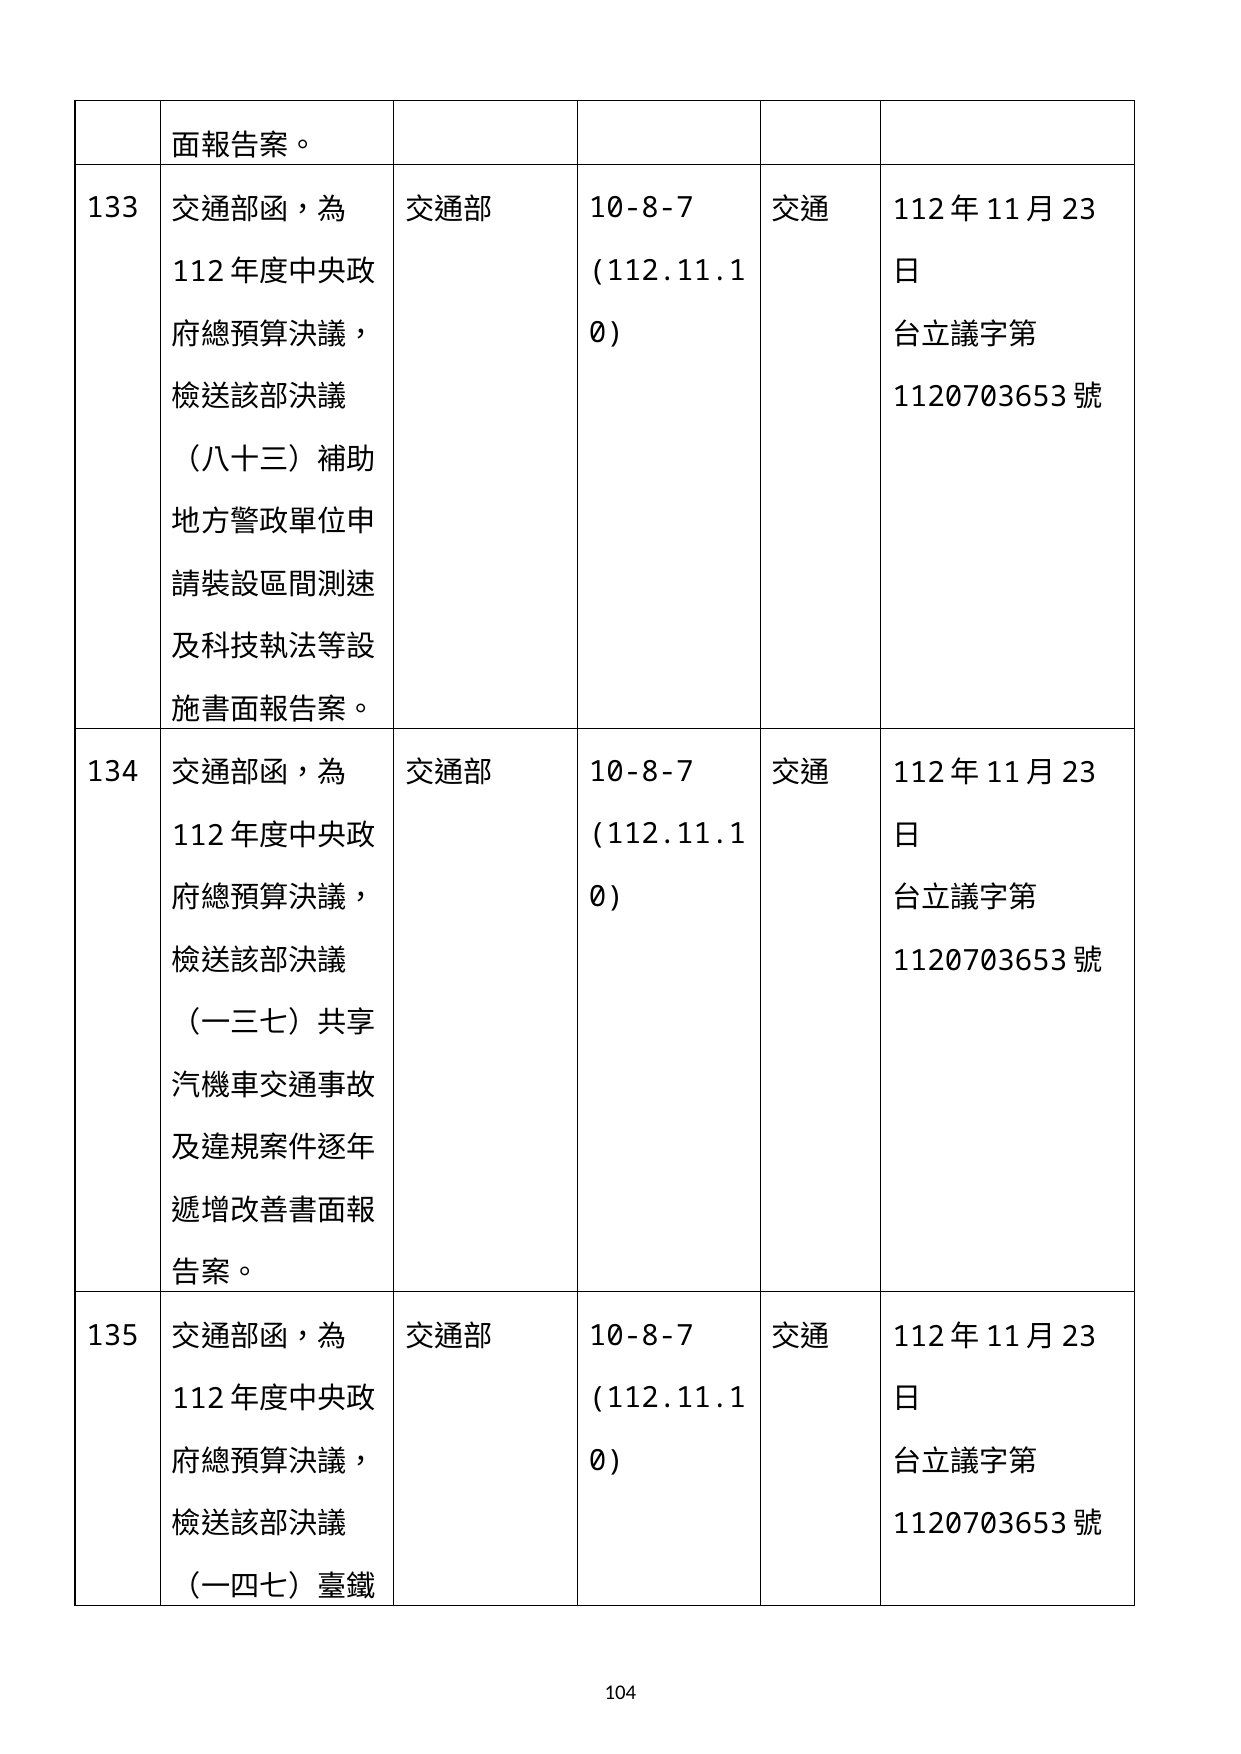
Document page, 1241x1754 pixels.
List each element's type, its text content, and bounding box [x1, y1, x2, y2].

table_cell [761, 101, 880, 164]
table_cell [76, 101, 160, 164]
table_cell 交通部函，為112年度中央政府總預算決議，檢送該部決議（八十三）補助地方警政單位申請裝設區間測速及科技執法等設施書面報告案。 [161, 165, 393, 727]
table_cell 112年11月23日 台立議字第1120703653號 [881, 165, 1134, 727]
table_cell 10-8-7 (112.11.10) [578, 1292, 760, 1604]
table_cell 112年11月23日 台立議字第1120703653號 [881, 1292, 1134, 1604]
table_cell 交通部函，為112年度中央政府總預算決議，檢送該部決議（一三七）共享汽機車交通事故及違規案件逐年遞增改善書面報告案。 [161, 729, 393, 1291]
table_cell 交通 [761, 1292, 880, 1604]
table_cell 10-8-7 (112.11.10) [578, 729, 760, 1291]
table_cell [394, 101, 577, 164]
table_cell 交通部 [394, 729, 577, 1291]
table_cell 交通部函，為112年度中央政府總預算決議，檢送該部決議（一四七）臺鐵 [161, 1292, 393, 1604]
table_cell 交通部 [394, 165, 577, 727]
table_cell 112年11月23日 台立議字第1120703653號 [881, 729, 1134, 1291]
table_cell 134 [76, 729, 160, 1291]
table_cell 10-8-7 (112.11.10) [578, 165, 760, 727]
table_cell 133 [76, 165, 160, 727]
table_cell [881, 101, 1134, 164]
table_cell 交通 [761, 729, 880, 1291]
table_cell 交通部 [394, 1292, 577, 1604]
table_cell [578, 101, 760, 164]
table_cell 面報告案。 [161, 101, 393, 164]
table_cell 135 [76, 1292, 160, 1604]
table_cell 交通 [761, 165, 880, 727]
